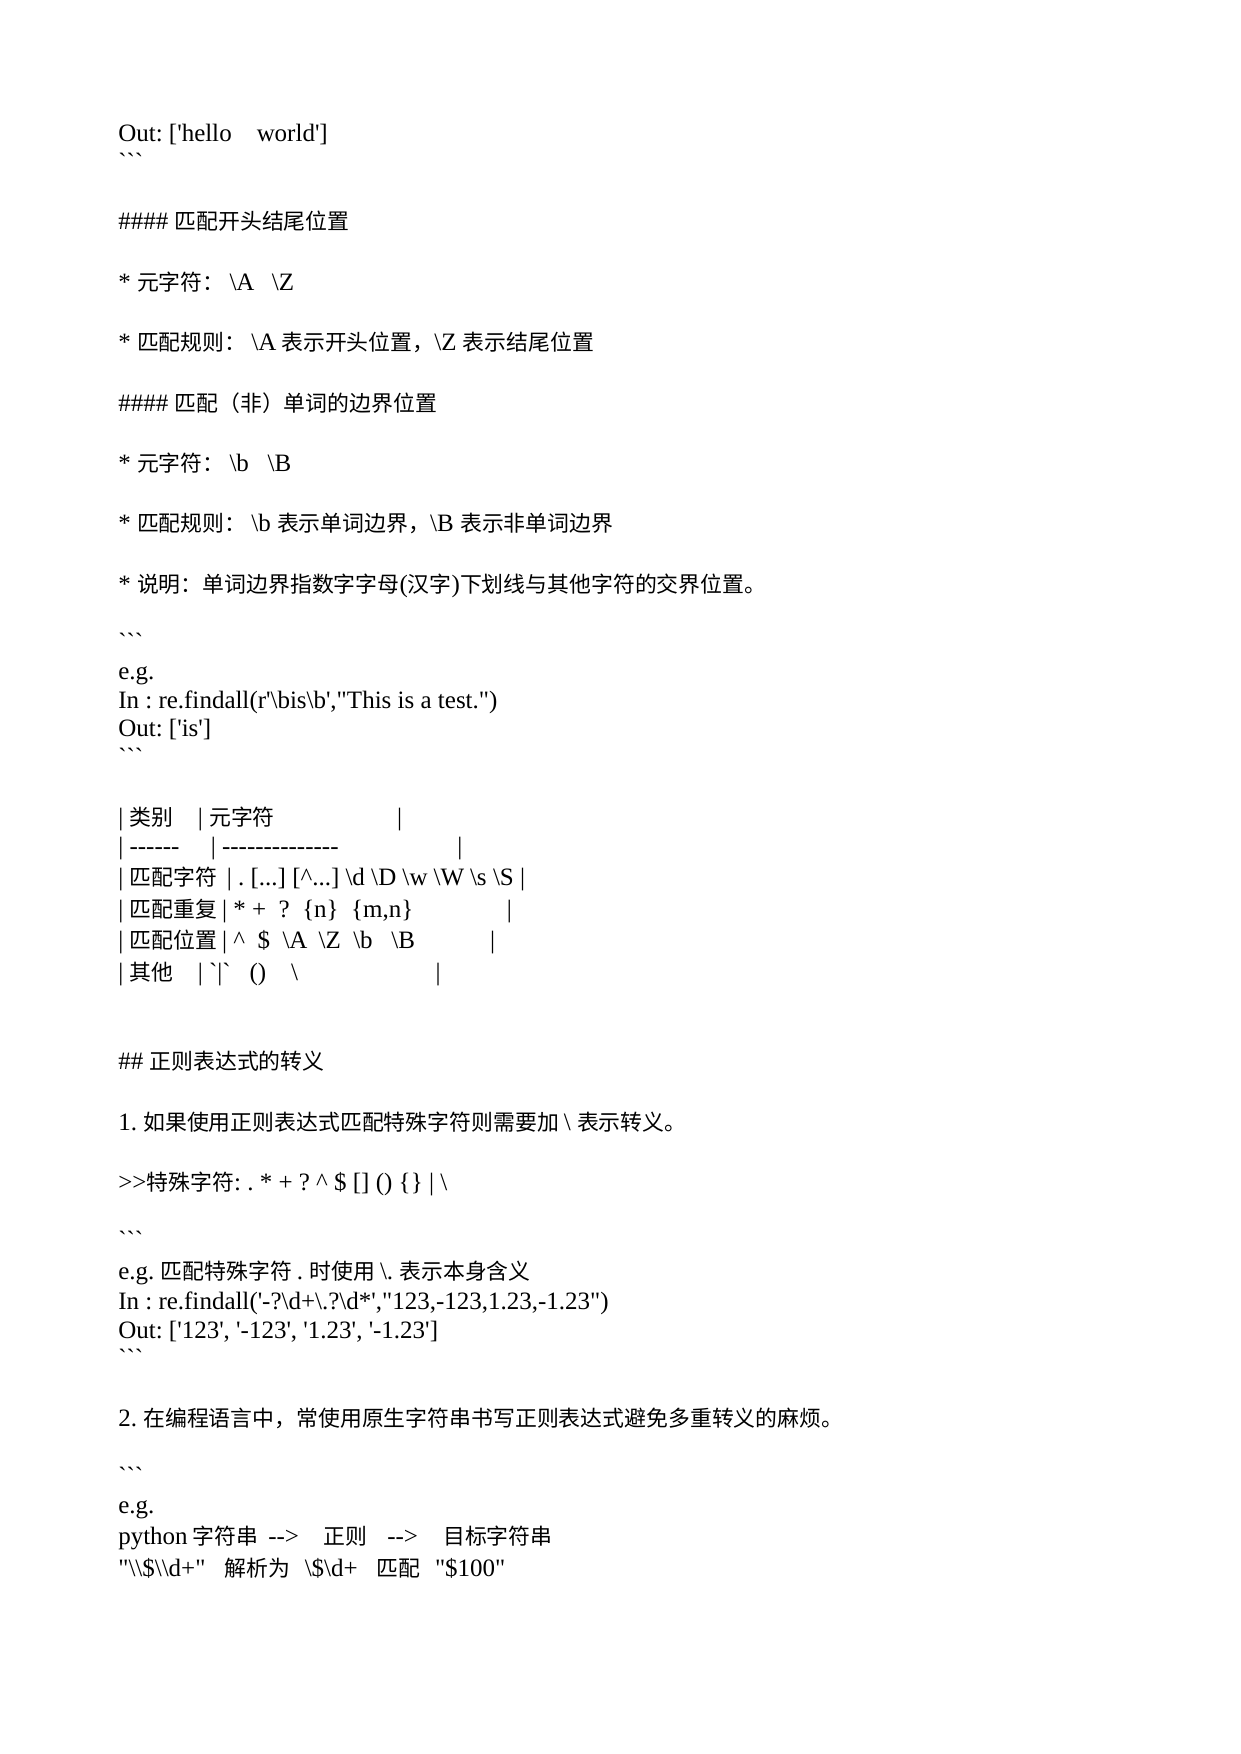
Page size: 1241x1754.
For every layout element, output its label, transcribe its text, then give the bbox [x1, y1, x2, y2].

text e.g. 匹配特殊字符 . 时使用 \. 表示本身含义 [118, 1254, 1122, 1286]
text Out: ['123', '-123', '1.23', '-1.23'] [118, 1315, 1122, 1343]
text >>特殊字符: . * + ? ^ $ [] () {} | \ [118, 1165, 1122, 1197]
text ## 正则表达式的转义 [118, 1044, 1122, 1076]
text ``` [118, 742, 1122, 771]
text Out: ['hello world'] [118, 118, 1122, 147]
text ``` [118, 1343, 1122, 1372]
text #### 匹配（非）单词的边界位置 [118, 386, 1122, 417]
text Out: ['is'] [118, 713, 1122, 742]
text #### 匹配开头结尾位置 [118, 204, 1122, 236]
text * 元字符： \b \B [118, 446, 1122, 478]
text python字符串 --> 正则 --> 目标字符串 [118, 1519, 1122, 1551]
text | 匹配重复 | * + ? {n} {m,n} | [118, 892, 1122, 923]
text e.g. [118, 1490, 1122, 1519]
text ``` [118, 1461, 1122, 1490]
text e.g. [118, 656, 1122, 685]
text 2. 在编程语言中，常使用原生字符串书写正则表达式避免多重转义的麻烦。 [118, 1401, 1122, 1433]
text | 类别 | 元字符 | [118, 800, 1122, 831]
text * 匹配规则： \A 表示开头位置，\Z 表示结尾位置 [118, 325, 1122, 357]
text "\\$\\d+" 解析为 \$\d+ 匹配 "$100" [118, 1551, 1122, 1582]
text | 匹配位置 | ^ $ \A \Z \b \B | [118, 923, 1122, 955]
text In : re.findall(r'\bis\b',"This is a test.") [118, 685, 1122, 713]
text * 匹配规则： \b 表示单词边界，\B 表示非单词边界 [118, 506, 1122, 538]
text ``` [118, 1226, 1122, 1254]
text * 说明：单词边界指数字字母(汉字)下划线与其他字符的交界位置。 [118, 567, 1122, 598]
text In : re.findall('-?\d+\.?\d*',"123,-123,1.23,-1.23") [118, 1286, 1122, 1315]
text ``` [118, 627, 1122, 656]
text * 元字符： \A \Z [118, 265, 1122, 296]
text | ------ | -------------- | [118, 831, 1122, 860]
text 1. 如果使用正则表达式匹配特殊字符则需要加 \ 表示转义。 [118, 1105, 1122, 1136]
text ``` [118, 147, 1122, 176]
text | 匹配字符 | . [...] [^...] \d \D \w \W \s \S | [118, 860, 1122, 892]
text | 其他 | `|` () \ | [118, 955, 1122, 987]
